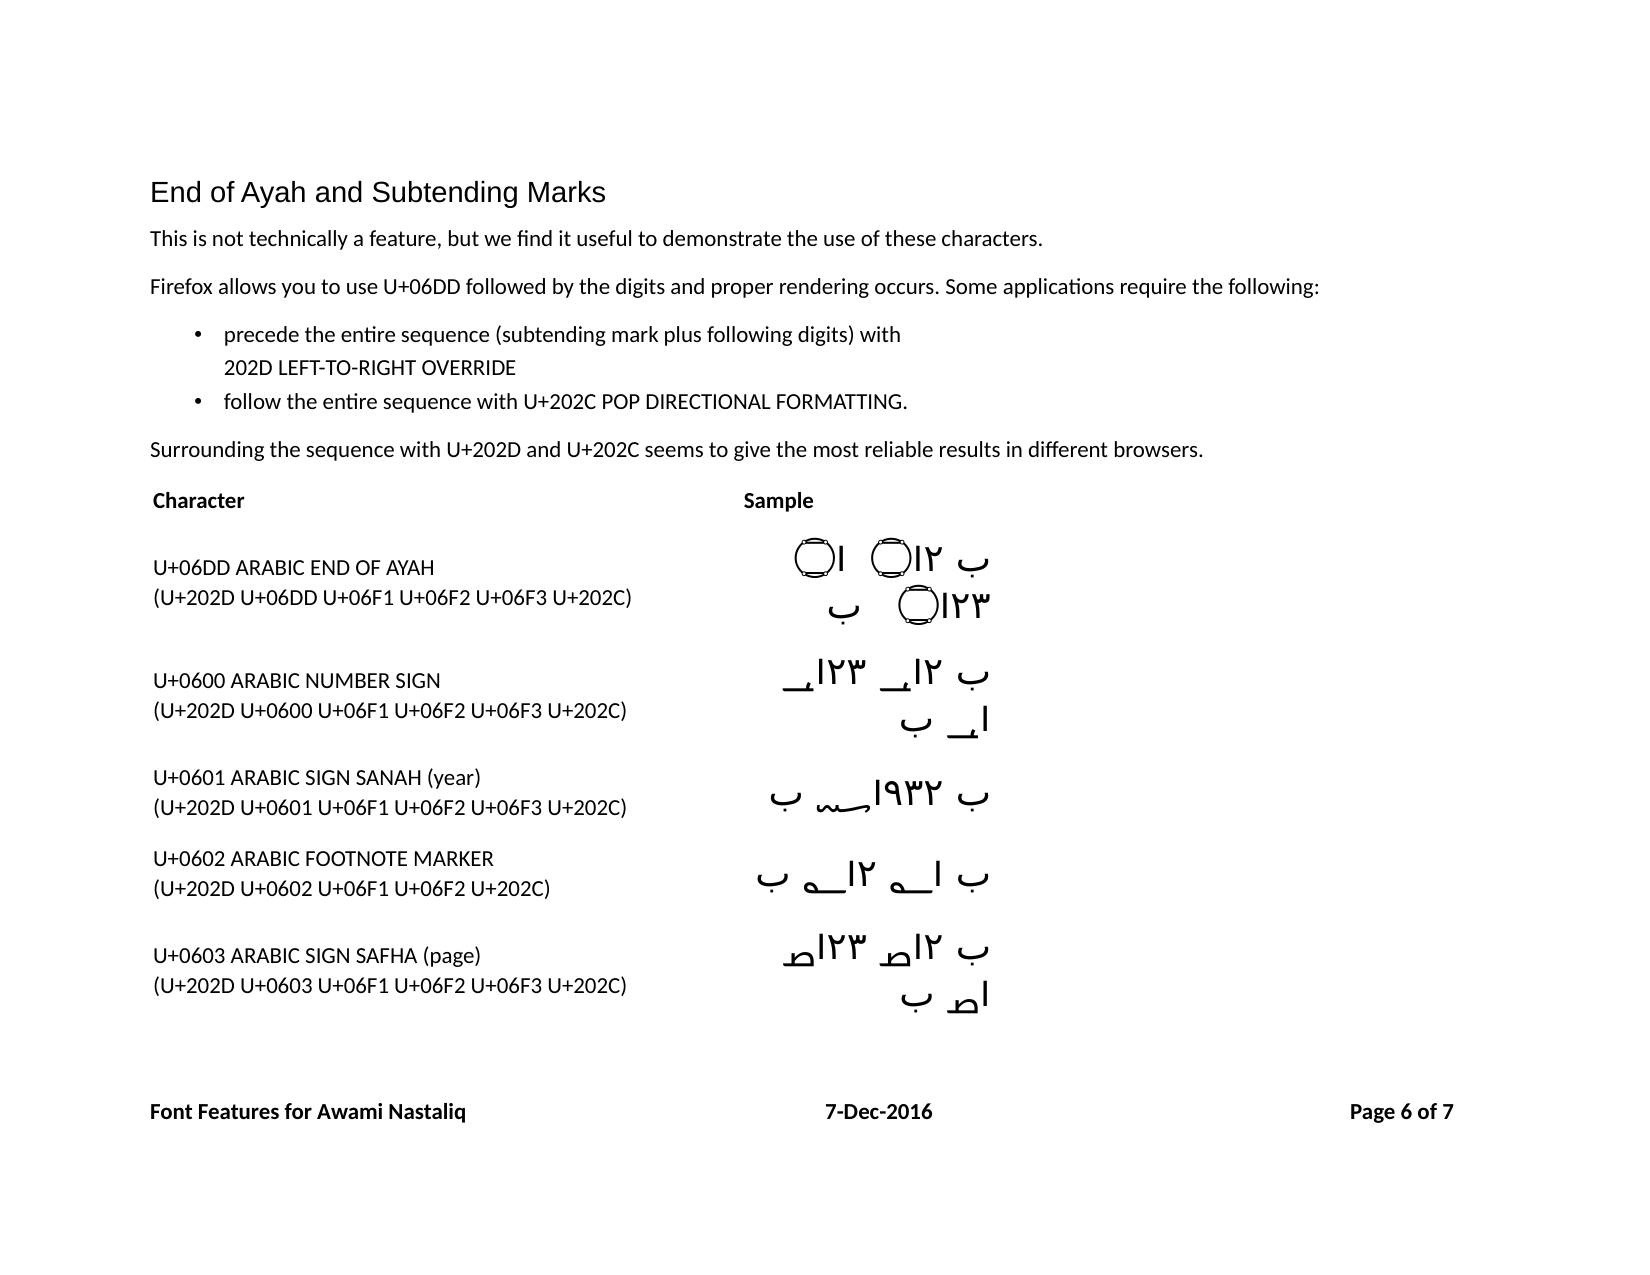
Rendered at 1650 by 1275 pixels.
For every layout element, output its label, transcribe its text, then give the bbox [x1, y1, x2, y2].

text Firefox allows you to use U+06DD followed by the digits and proper rendering occurs. Some applications require the following: [150, 272, 1500, 300]
table_cell U+06DD ARABIC END OF AYAH (U+202D U+06DD U+06F1 U+06F2 U+06F3 U+202C) [150, 534, 741, 647]
table_cell U+0602 ARABIC FOOTNOTE MARKER (U+202D U+0602 U+06F1 U+06F2 U+202C) [150, 841, 741, 922]
list precede the entire sequence (subtending mark plus following digits) with 202D LEFT-TO-RIGHT OVERRIDE [194, 320, 1500, 381]
table_cell U+0603 ARABIC SIGN SAFHA (page) (U+202D U+0603 U+06F1 U+06F2 U+06F3 U+202C) [150, 922, 741, 1035]
table_cell ب ‭؀۱۲۳‬ ‭؀۱۲‬ ‭؀۱‬ ب [741, 647, 994, 760]
table_header Sample [741, 483, 994, 534]
table_cell ب ‭؃۱۲۳‬ ‭؃۱۲‬ ‭؃۱‬ ب [741, 922, 994, 1035]
table_cell ب ‭؁۱۹۳۲‬ ب [741, 760, 994, 841]
table_header Character [150, 483, 741, 534]
table_cell U+0601 ARABIC SIGN SANAH (year) (U+202D U+0601 U+06F1 U+06F2 U+06F3 U+202C) [150, 760, 741, 841]
table_cell ب ‭؂۱۲‬ ‭؂۱‬ ب [741, 841, 994, 922]
subtitle End of Ayah and Subtending Marks [150, 175, 1500, 208]
text This is not technically a feature, but we find it useful to demonstrate the use of these characters. [150, 224, 1500, 252]
table_cell U+0600 ARABIC NUMBER SIGN (U+202D U+0600 U+06F1 U+06F2 U+06F3 U+202C) [150, 647, 741, 760]
list follow the entire sequence with U+202C POP DIRECTIONAL FORMATTING. [194, 387, 1500, 415]
table_cell ب ‭۝۱‬ ‭۝۱۲‬ ‭۝۱۲۳‬ ب [741, 534, 994, 647]
text Surrounding the sequence with U+202D and U+202C seems to give the most reliable results in different browsers. [150, 435, 1500, 463]
